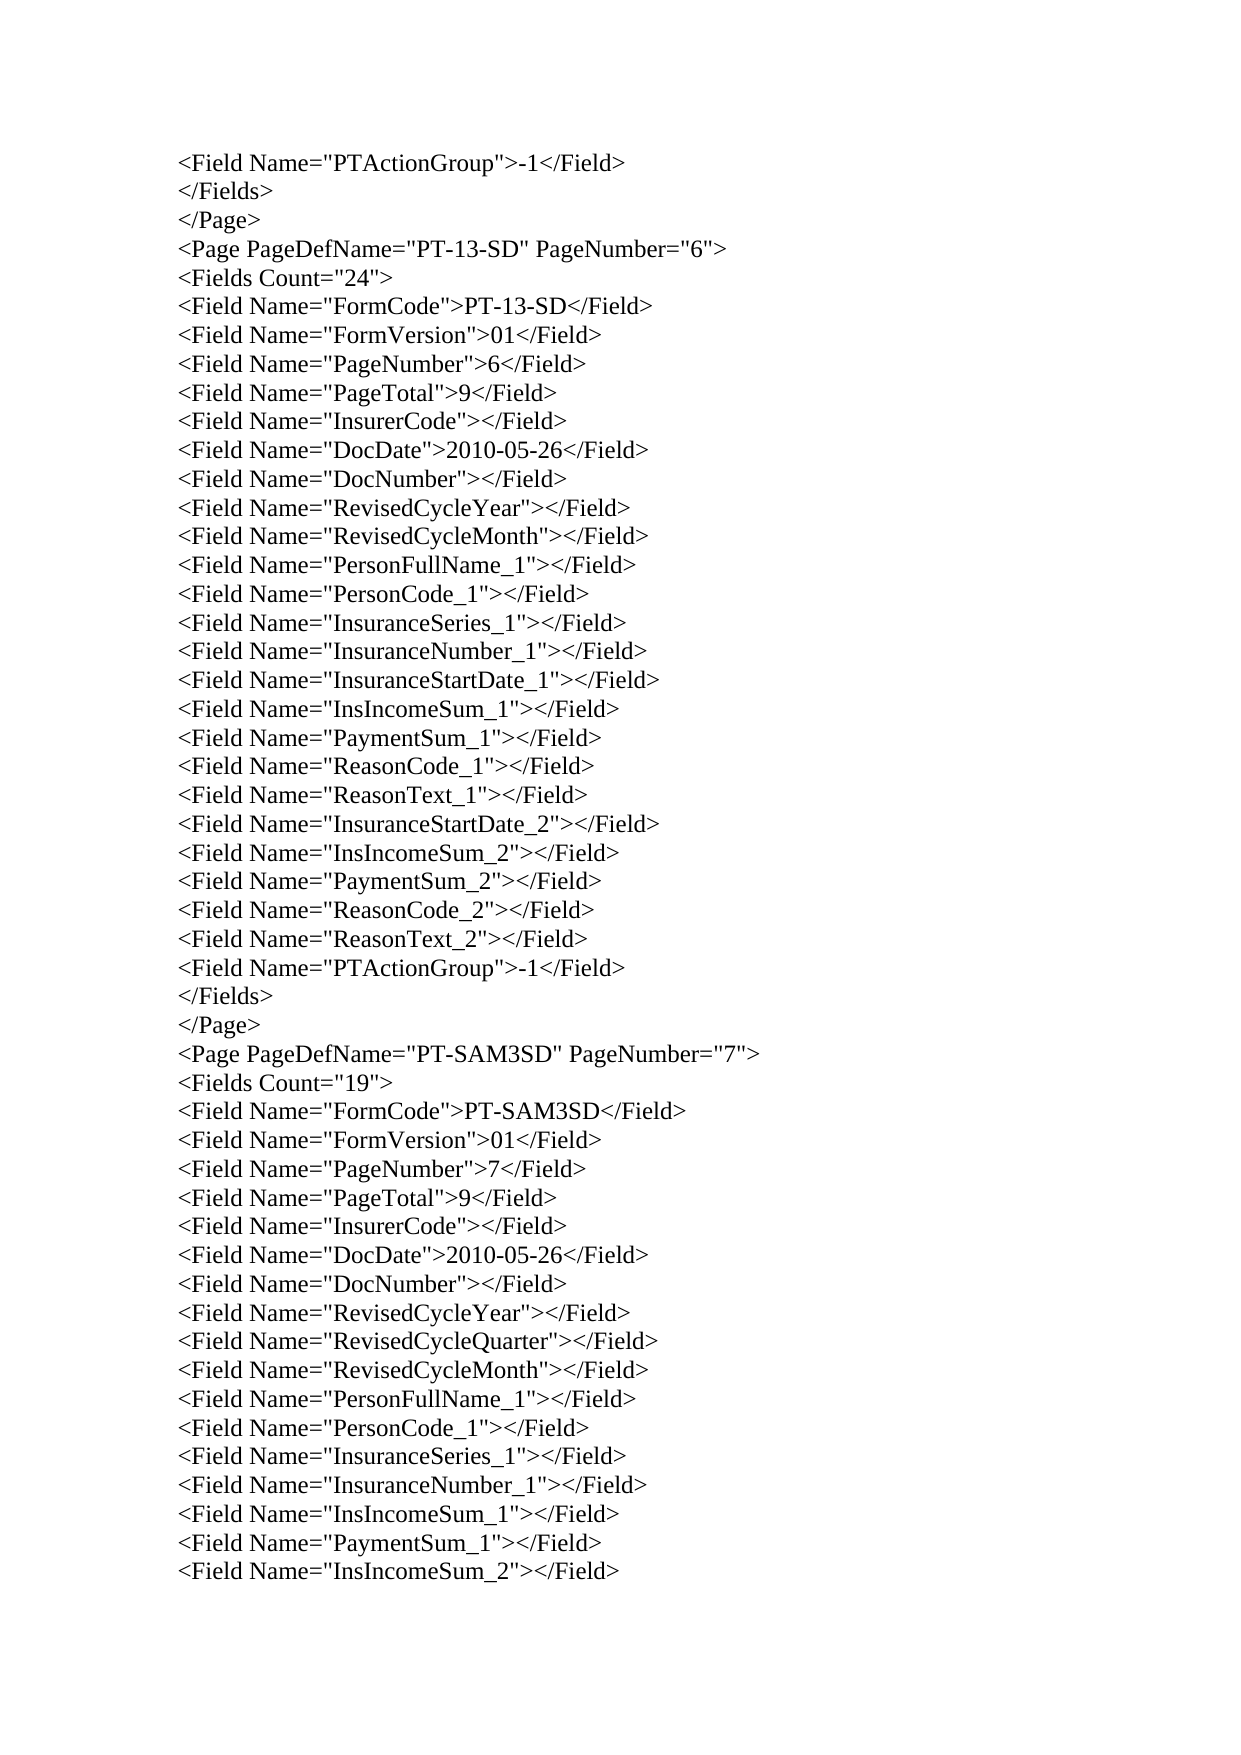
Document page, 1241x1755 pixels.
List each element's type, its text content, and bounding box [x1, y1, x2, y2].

text <Field Name="FormCode">PT-13-SD</Field> [177, 291, 1122, 320]
text <Field Name="RevisedCycleMonth"></Field> [177, 521, 1122, 550]
text <Page PageDefName="PT-SAM3SD" PageNumber="7"> [177, 1039, 1122, 1068]
text <Field Name="PersonCode_1"></Field> [177, 1413, 1122, 1441]
text <Field Name="PTActionGroup">-1</Field> [177, 953, 1122, 981]
text <Field Name="DocDate">2010-05-26</Field> [177, 435, 1122, 464]
text <Field Name="ReasonText_2"></Field> [177, 924, 1122, 953]
text <Field Name="InsuranceSeries_1"></Field> [177, 1441, 1122, 1470]
text <Field Name="PaymentSum_1"></Field> [177, 723, 1122, 751]
text <Page PageDefName="PT-13-SD" PageNumber="6"> [177, 234, 1122, 263]
text </Page> [177, 205, 1122, 234]
text <Field Name="InsuranceSeries_1"></Field> [177, 608, 1122, 636]
text <Field Name="RevisedCycleYear"></Field> [177, 1298, 1122, 1326]
text </Fields> [177, 981, 1122, 1010]
text <Field Name="FormCode">PT-SAM3SD</Field> [177, 1096, 1122, 1125]
text <Field Name="PageNumber">7</Field> [177, 1154, 1122, 1183]
text <Field Name="DocDate">2010-05-26</Field> [177, 1240, 1122, 1269]
text <Field Name="InsurerCode"></Field> [177, 406, 1122, 435]
text </Page> [177, 1010, 1122, 1039]
text <Field Name="DocNumber"></Field> [177, 464, 1122, 493]
text <Field Name="PaymentSum_1"></Field> [177, 1528, 1122, 1556]
text <Field Name="RevisedCycleMonth"></Field> [177, 1355, 1122, 1384]
text <Field Name="PageTotal">9</Field> [177, 378, 1122, 406]
text <Field Name="PersonCode_1"></Field> [177, 579, 1122, 608]
text <Field Name="PaymentSum_2"></Field> [177, 866, 1122, 895]
text <Field Name="PTActionGroup">-1</Field> [177, 148, 1122, 176]
text <Field Name="RevisedCycleQuarter"></Field> [177, 1326, 1122, 1355]
text <Field Name="FormVersion">01</Field> [177, 320, 1122, 349]
text <Field Name="ReasonCode_1"></Field> [177, 751, 1122, 780]
text <Field Name="FormVersion">01</Field> [177, 1125, 1122, 1154]
text <Field Name="InsIncomeSum_2"></Field> [177, 838, 1122, 866]
text <Field Name="PageTotal">9</Field> [177, 1183, 1122, 1211]
text <Field Name="InsurerCode"></Field> [177, 1211, 1122, 1240]
text <Field Name="InsuranceStartDate_1"></Field> [177, 665, 1122, 694]
text <Field Name="PersonFullName_1"></Field> [177, 1384, 1122, 1413]
text <Field Name="ReasonCode_2"></Field> [177, 895, 1122, 924]
text <Field Name="RevisedCycleYear"></Field> [177, 493, 1122, 521]
text <Field Name="InsIncomeSum_2"></Field> [177, 1556, 1122, 1585]
text <Field Name="InsIncomeSum_1"></Field> [177, 694, 1122, 723]
text <Field Name="DocNumber"></Field> [177, 1269, 1122, 1298]
text <Field Name="PageNumber">6</Field> [177, 349, 1122, 378]
text <Field Name="InsIncomeSum_1"></Field> [177, 1499, 1122, 1528]
text </Fields> [177, 176, 1122, 205]
text <Field Name="InsuranceNumber_1"></Field> [177, 1470, 1122, 1499]
text <Field Name="InsuranceNumber_1"></Field> [177, 636, 1122, 665]
text <Field Name="InsuranceStartDate_2"></Field> [177, 809, 1122, 838]
text <Field Name="PersonFullName_1"></Field> [177, 550, 1122, 579]
text <Fields Count="19"> [177, 1068, 1122, 1096]
text <Field Name="ReasonText_1"></Field> [177, 780, 1122, 809]
text <Fields Count="24"> [177, 263, 1122, 291]
